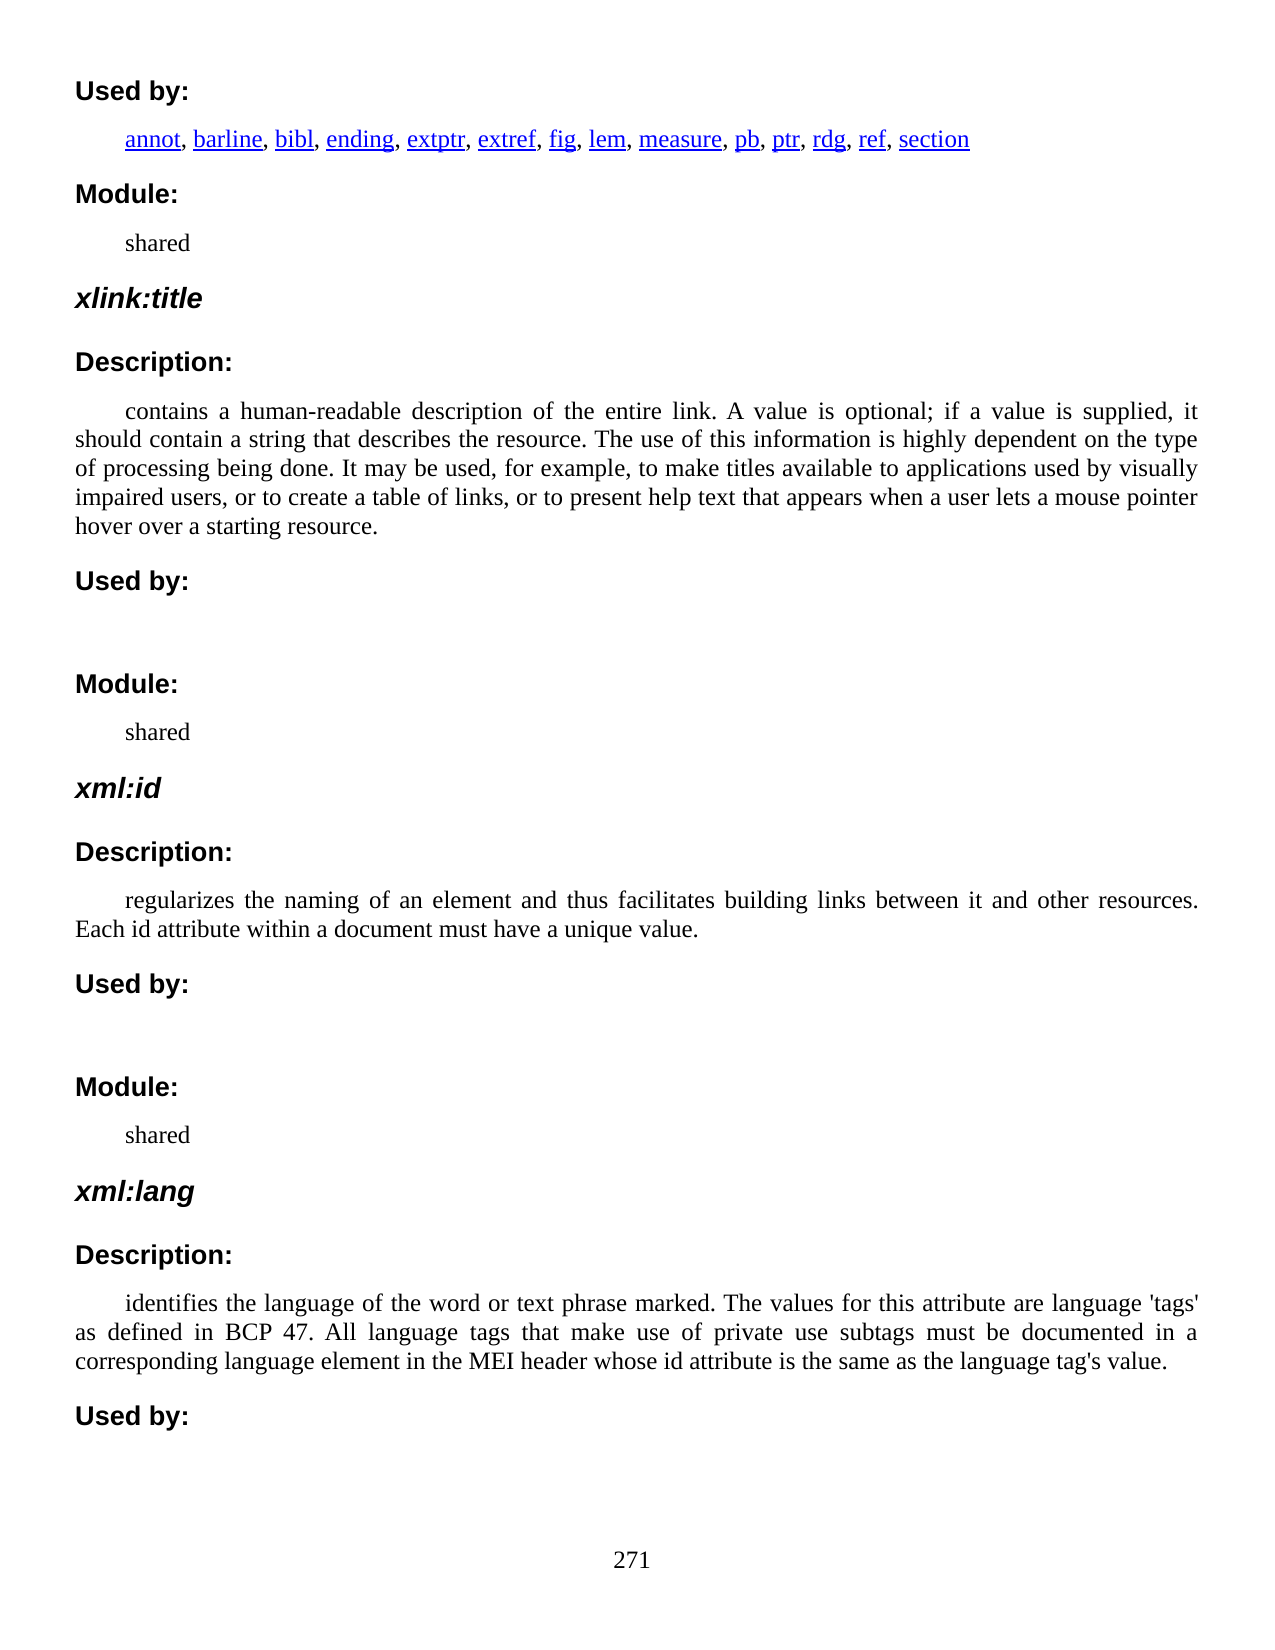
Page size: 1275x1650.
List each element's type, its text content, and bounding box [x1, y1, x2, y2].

subtitle Module: [75, 1071, 1200, 1102]
text regularizes the naming of an element and thus facilitates building links between it and other resources. Each id attribute within a document must have a unique value. [75, 885, 1200, 943]
text shared [75, 1120, 1200, 1149]
text contains a human-readable description of the entire link. A value is optional; if a value is supplied, it should contain a string that describes the resource. The use of this information is highly dependent on the type of processing being done. It may be used, for example, to make titles available to applications used by visually impaired users, or to create a table of links, or to present help text that appears when a user lets a mouse pointer hover over a starting resource. [75, 396, 1200, 539]
subtitle xlink:title [75, 281, 1200, 315]
subtitle Used by: [75, 1400, 1200, 1431]
subtitle Used by: [75, 968, 1200, 999]
subtitle Module: [75, 668, 1200, 699]
text shared [75, 228, 1200, 256]
subtitle Description: [75, 346, 1200, 377]
subtitle Used by: [75, 75, 1200, 106]
subtitle Description: [75, 836, 1200, 867]
text annot, barline, bibl, ending, extptr, extref, fig, lem, measure, pb, ptr, rdg, ref, section [75, 124, 1200, 153]
subtitle xml:id [75, 771, 1200, 804]
subtitle xml:lang [75, 1174, 1200, 1208]
text shared [75, 717, 1200, 746]
subtitle Used by: [75, 564, 1200, 596]
subtitle Description: [75, 1239, 1200, 1270]
subtitle Module: [75, 178, 1200, 209]
text identifies the language of the word or text phrase marked. The values for this attribute are language 'tags' as defined in BCP 47. All language tags that make use of private use subtags must be documented in a corresponding language element in the MEI header whose id attribute is the same as the language tag's value. [75, 1288, 1200, 1375]
